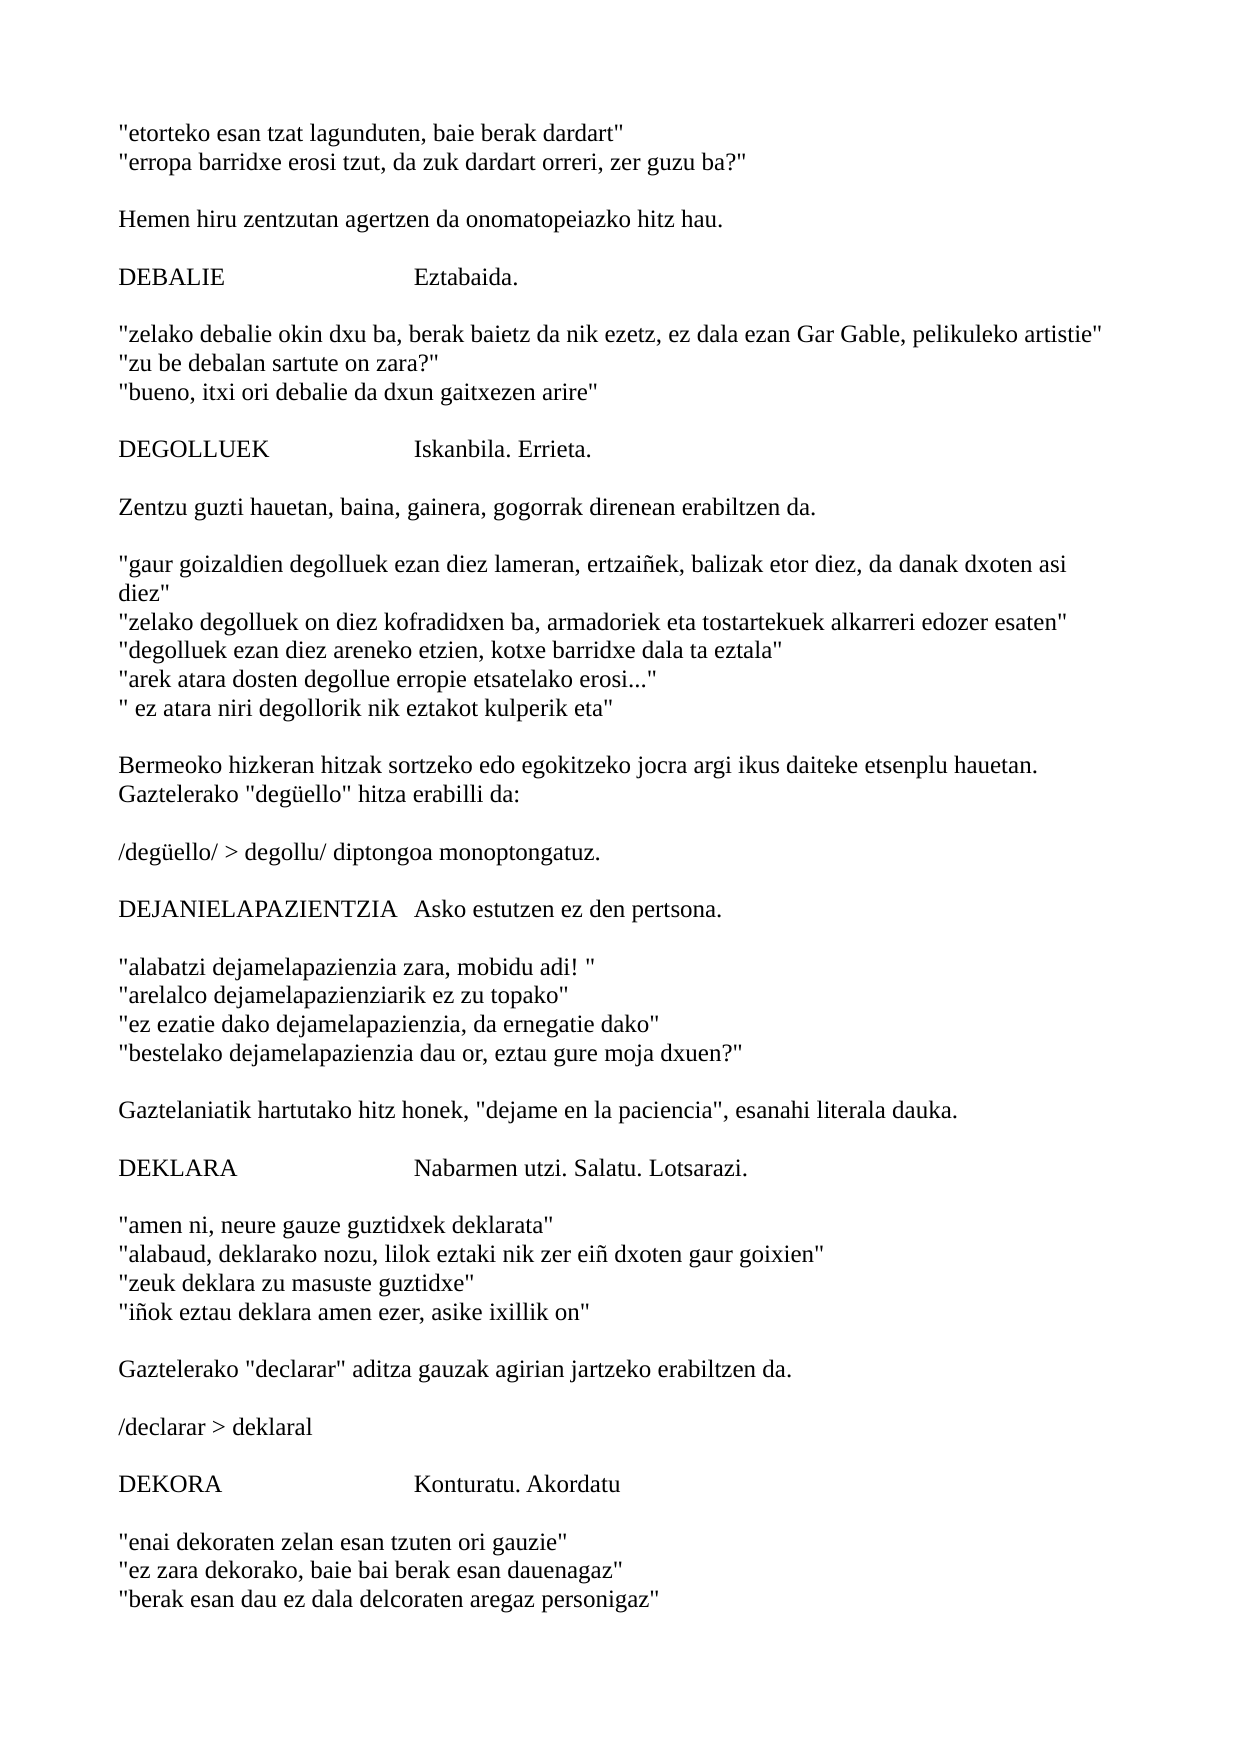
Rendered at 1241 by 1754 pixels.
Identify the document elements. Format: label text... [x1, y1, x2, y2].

text /degüello/ > degollu/ diptongoa monoptongatuz. [118, 837, 1122, 866]
text "gaur goizaldien degolluek ezan diez lameran, ertzaiñek, balizak etor diez, da danak dxoten asi diez" [118, 549, 1122, 607]
text "enai dekoraten zelan esan tzuten ori gauzie" [118, 1527, 1122, 1556]
text "erropa barridxe erosi tzut, da zuk dardart orreri, zer guzu ba?" [118, 147, 1122, 176]
text Zentzu guzti hauetan, baina, gainera, gogorrak direnean erabiltzen da. [118, 492, 1122, 521]
text "zelako debalie okin dxu ba, berak baietz da nik ezetz, ez dala ezan Gar Gable, pelikuleko artistie" "zu be debalan sartute on zara?" [118, 319, 1122, 377]
text "bueno, itxi ori debalie da dxun gaitxezen arire" [118, 377, 1122, 406]
text "arek atara dosten degollue erropie etsatelako erosi..." [118, 664, 1122, 693]
text "amen ni, neure gauze guztidxek deklarata" [118, 1211, 1122, 1239]
text Gaztelaniatik hartutako hitz honek, "dejame en la paciencia", esanahi literala dauka. [118, 1096, 1122, 1124]
text DEGOLLUEK Iskanbila. Errieta. [118, 434, 1122, 463]
text "alabaud, deklarako nozu, lilok eztaki nik zer eiñ dxoten gaur goixien" [118, 1239, 1122, 1268]
text "zeuk deklara zu masuste guztidxe" [118, 1268, 1122, 1297]
text "zelako degolluek on diez kofradidxen ba, armadoriek eta tostartekuek alkarreri edozer esaten" [118, 607, 1122, 636]
text "ez ezatie dako dejamelapazienzia, da ernegatie dako" [118, 1009, 1122, 1038]
text "arelalco dejamelapazienziarik ez zu topako" [118, 981, 1122, 1009]
text /declarar > deklaral [118, 1412, 1122, 1441]
text "berak esan dau ez dala delcoraten aregaz personigaz" [118, 1584, 1122, 1613]
text "alabatzi dejamelapazienzia zara, mobidu adi! " [118, 952, 1122, 981]
text " ez atara niri degollorik nik eztakot kulperik eta" [118, 693, 1122, 722]
text "ez zara dekorako, baie bai berak esan dauenagaz" [118, 1556, 1122, 1584]
text DEKORA Konturatu. Akordatu [118, 1469, 1122, 1498]
text DEKLARA Nabarmen utzi. Salatu. Lotsarazi. [118, 1153, 1122, 1182]
text Gaztelerako "declarar" aditza gauzak agirian jartzeko erabiltzen da. [118, 1354, 1122, 1383]
text Bermeoko hizkeran hitzak sortzeko edo egokitzeko jocra argi ikus daiteke etsenplu hauetan. Gaztelerako "degüello" hitza erabilli da: [118, 751, 1122, 808]
text "iñok eztau deklara amen ezer, asike ixillik on" [118, 1297, 1122, 1326]
text "etorteko esan tzat lagunduten, baie berak dardart" [118, 118, 1122, 147]
text "degolluek ezan diez areneko etzien, kotxe barridxe dala ta eztala" [118, 636, 1122, 664]
text "bestelako dejamelapazienzia dau or, eztau gure moja dxuen?" [118, 1038, 1122, 1067]
text DEJANIELAPAZIENTZIA Asko estutzen ez den pertsona. [118, 894, 1122, 923]
text DEBALIE Eztabaida. [118, 262, 1122, 291]
text Hemen hiru zentzutan agertzen da onomatopeiazko hitz hau. [118, 204, 1122, 233]
